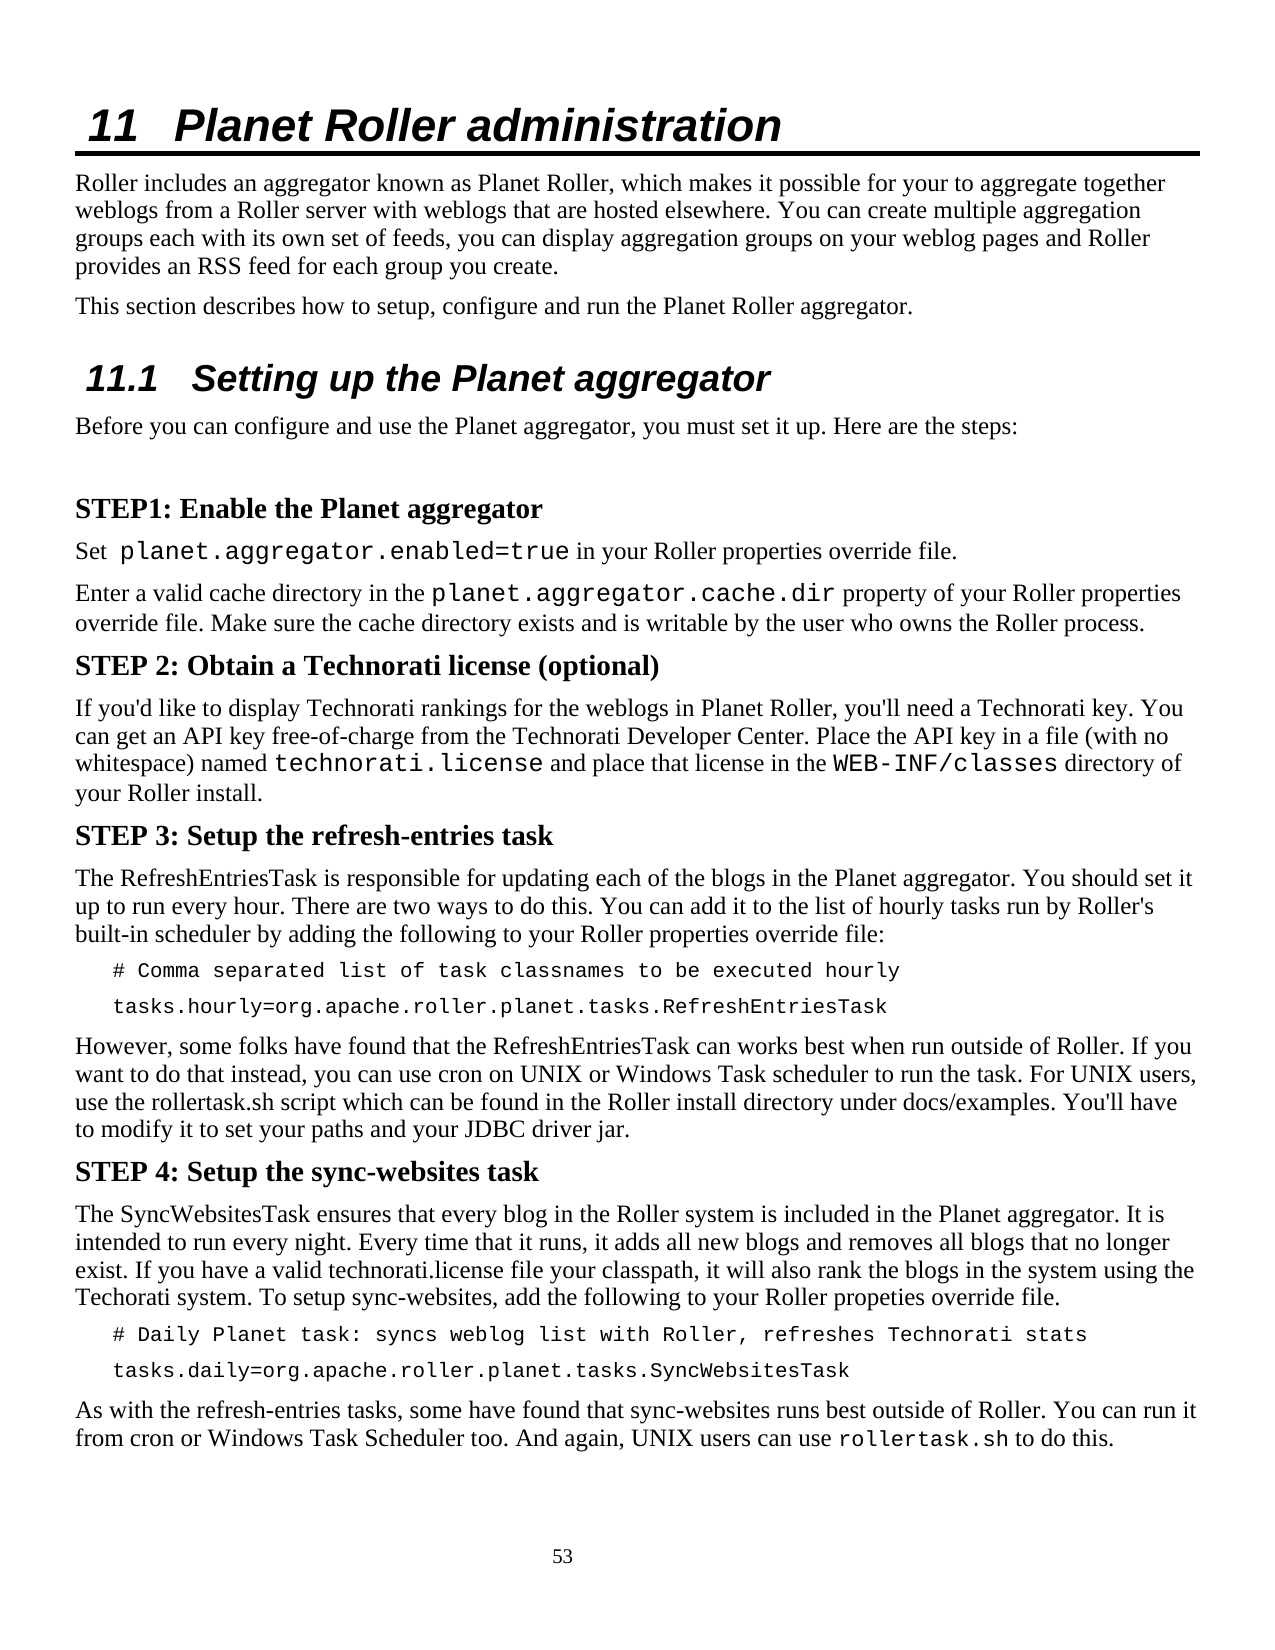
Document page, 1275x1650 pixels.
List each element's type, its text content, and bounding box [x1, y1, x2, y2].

text The SyncWebsitesTask ensures that every blog in the Roller system is included in the Planet aggregator. It is intended to run every night. Every time that it runs, it adds all new blogs and removes all blogs that no longer exist. If you have a valid technorati.license file your classpath, it will also rank the blogs in the system using the Techorati system. To setup sync-websites, add the following to your Roller propeties override file. [75, 1200, 1200, 1311]
text STEP 2: Obtain a Technorati license (optional) [75, 649, 1200, 682]
text tasks.hourly=org.apache.roller.planet.tasks.RefreshEntriesTask [75, 996, 1200, 1020]
subtitle Planet Roller administration [75, 100, 1200, 151]
text # Comma separated list of task classnames to be executed hourly [75, 960, 1200, 984]
text The RefreshEntriesTask is responsible for updating each of the blogs in the Planet aggregator. You should set it up to run every hour. There are two ways to do this. You can add it to the list of hourly tasks run by Roller's built-in scheduler by adding the following to your Roller properties override file: [75, 864, 1200, 947]
text If you'd like to display Technorati rankings for the weblogs in Planet Roller, you'll need a Technorati key. You can get an API key free-of-charge from the Technorati Developer Center. Place the API key in a file (with no whitespace) named technorati.license and place that license in the WEB-INF/classes directory of your Roller install. [75, 694, 1200, 807]
subtitle Setting up the Planet aggregator [75, 357, 1200, 399]
text Set planet.aggregator.enabled=true in your Roller properties override file. [75, 537, 1200, 567]
text STEP 3: Setup the refresh-entries task [75, 819, 1200, 852]
text tasks.daily=org.apache.roller.planet.tasks.SyncWebsitesTask [75, 1360, 1200, 1383]
text However, some folks have found that the RefreshEntriesTask can works best when run outside of Roller. If you want to do that instead, you can use cron on UNIX or Windows Task scheduler to run the task. For UNIX users, use the rollertask.sh script which can be found in the Roller install directory under docs/examples. You'll have to modify it to set your paths and your JDBC driver jar. [75, 1032, 1200, 1143]
text This section describes how to setup, configure and run the Planet Roller aggregator. [75, 292, 1200, 320]
text # Daily Planet task: syncs weblog list with Roller, refreshes Technorati stats [75, 1324, 1200, 1347]
text Roller includes an aggregator known as Planet Roller, which makes it possible for your to aggregate together weblogs from a Roller server with weblogs that are hosted elsewhere. You can create multiple aggregation groups each with its own set of feeds, you can display aggregation groups on your weblog pages and Roller provides an RSS feed for each group you create. [75, 169, 1200, 280]
text Before you can configure and use the Planet aggregator, you must set it up. Here are the steps: [75, 412, 1200, 439]
text As with the refresh-entries tasks, some have found that sync-websites runs best outside of Roller. You can run it from cron or Windows Task Scheduler too. And again, UNIX users can use rollertask.sh to do this. [75, 1396, 1200, 1453]
text STEP1: Enable the Planet aggregator [75, 492, 1200, 524]
text STEP 4: Setup the sync-websites task [75, 1156, 1200, 1188]
text Enter a valid cache directory in the planet.aggregator.cache.dir property of your Roller properties override file. Make sure the cache directory exists and is writable by the user who owns the Roller process. [75, 579, 1200, 637]
